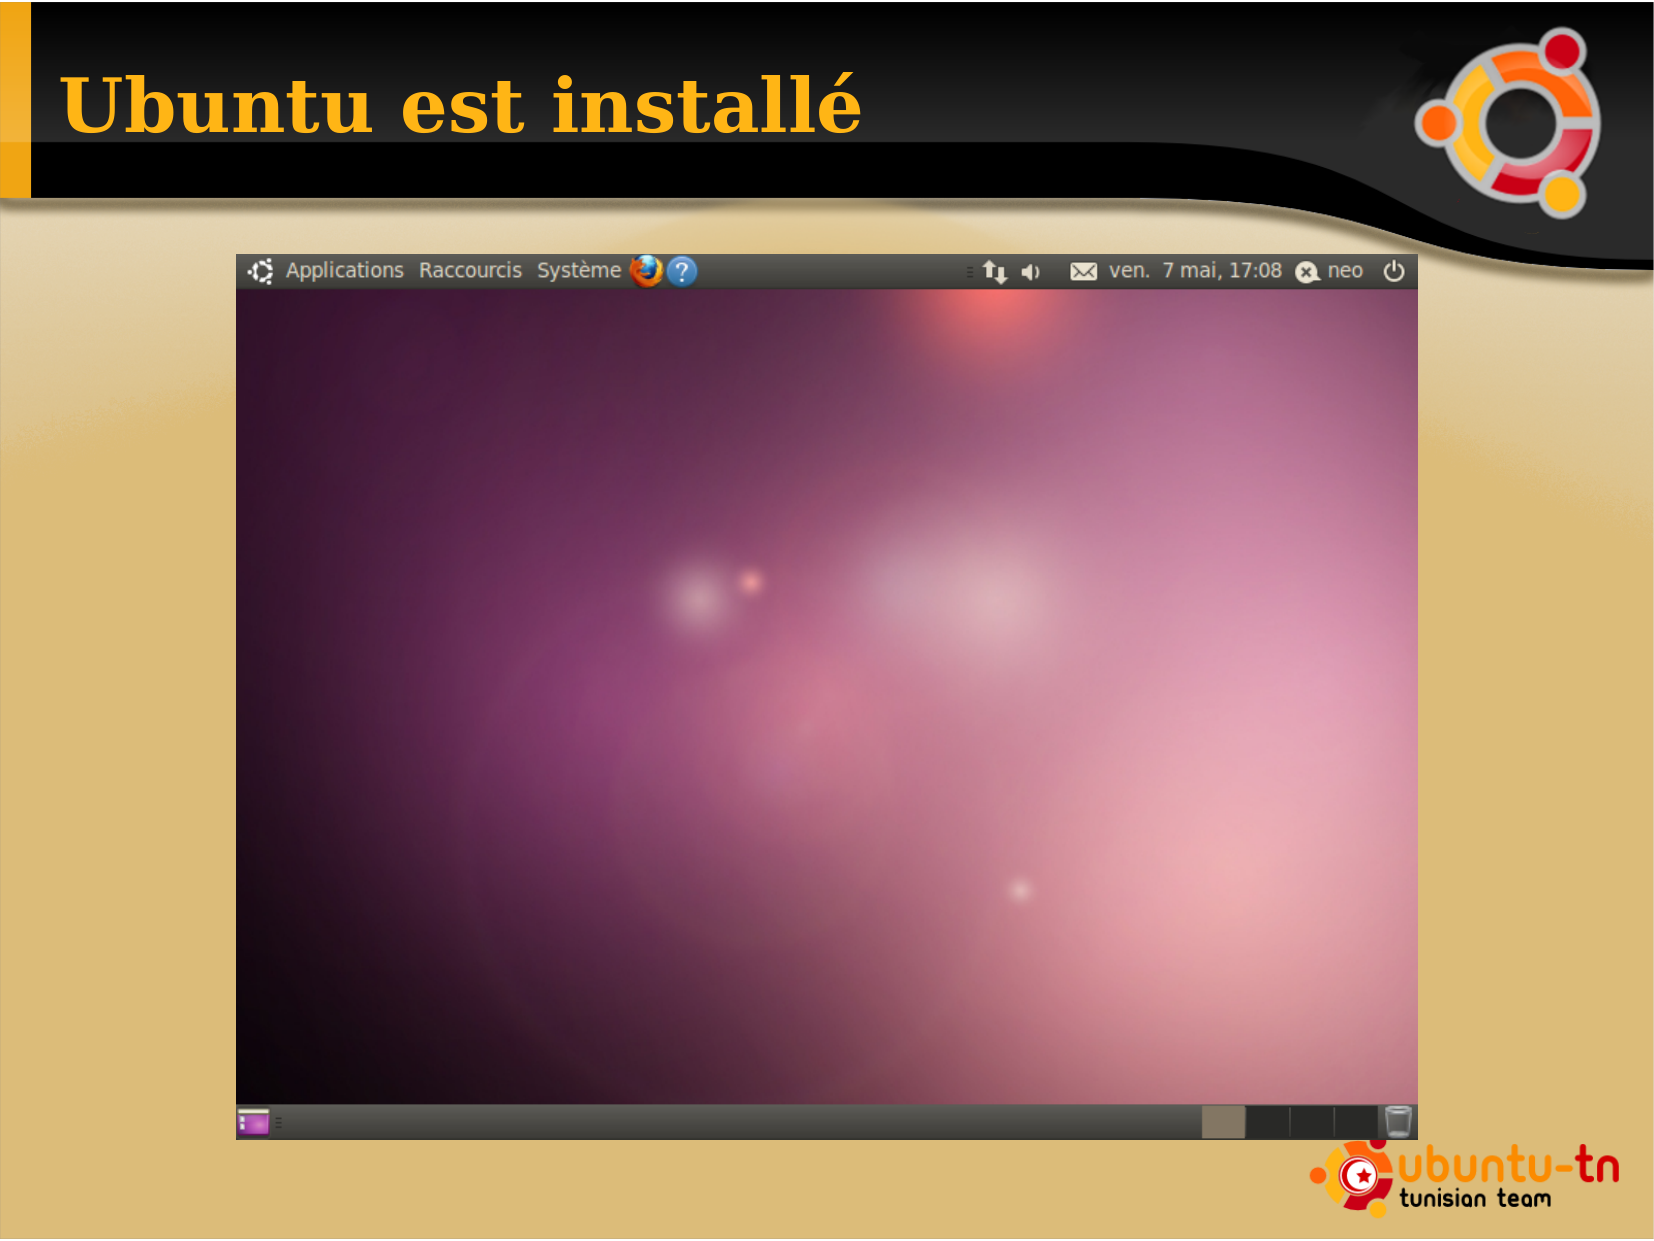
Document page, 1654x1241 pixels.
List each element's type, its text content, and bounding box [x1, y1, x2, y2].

title Ubuntu est installé [59, 9, 1447, 202]
picture [0, 0, 1654, 1241]
